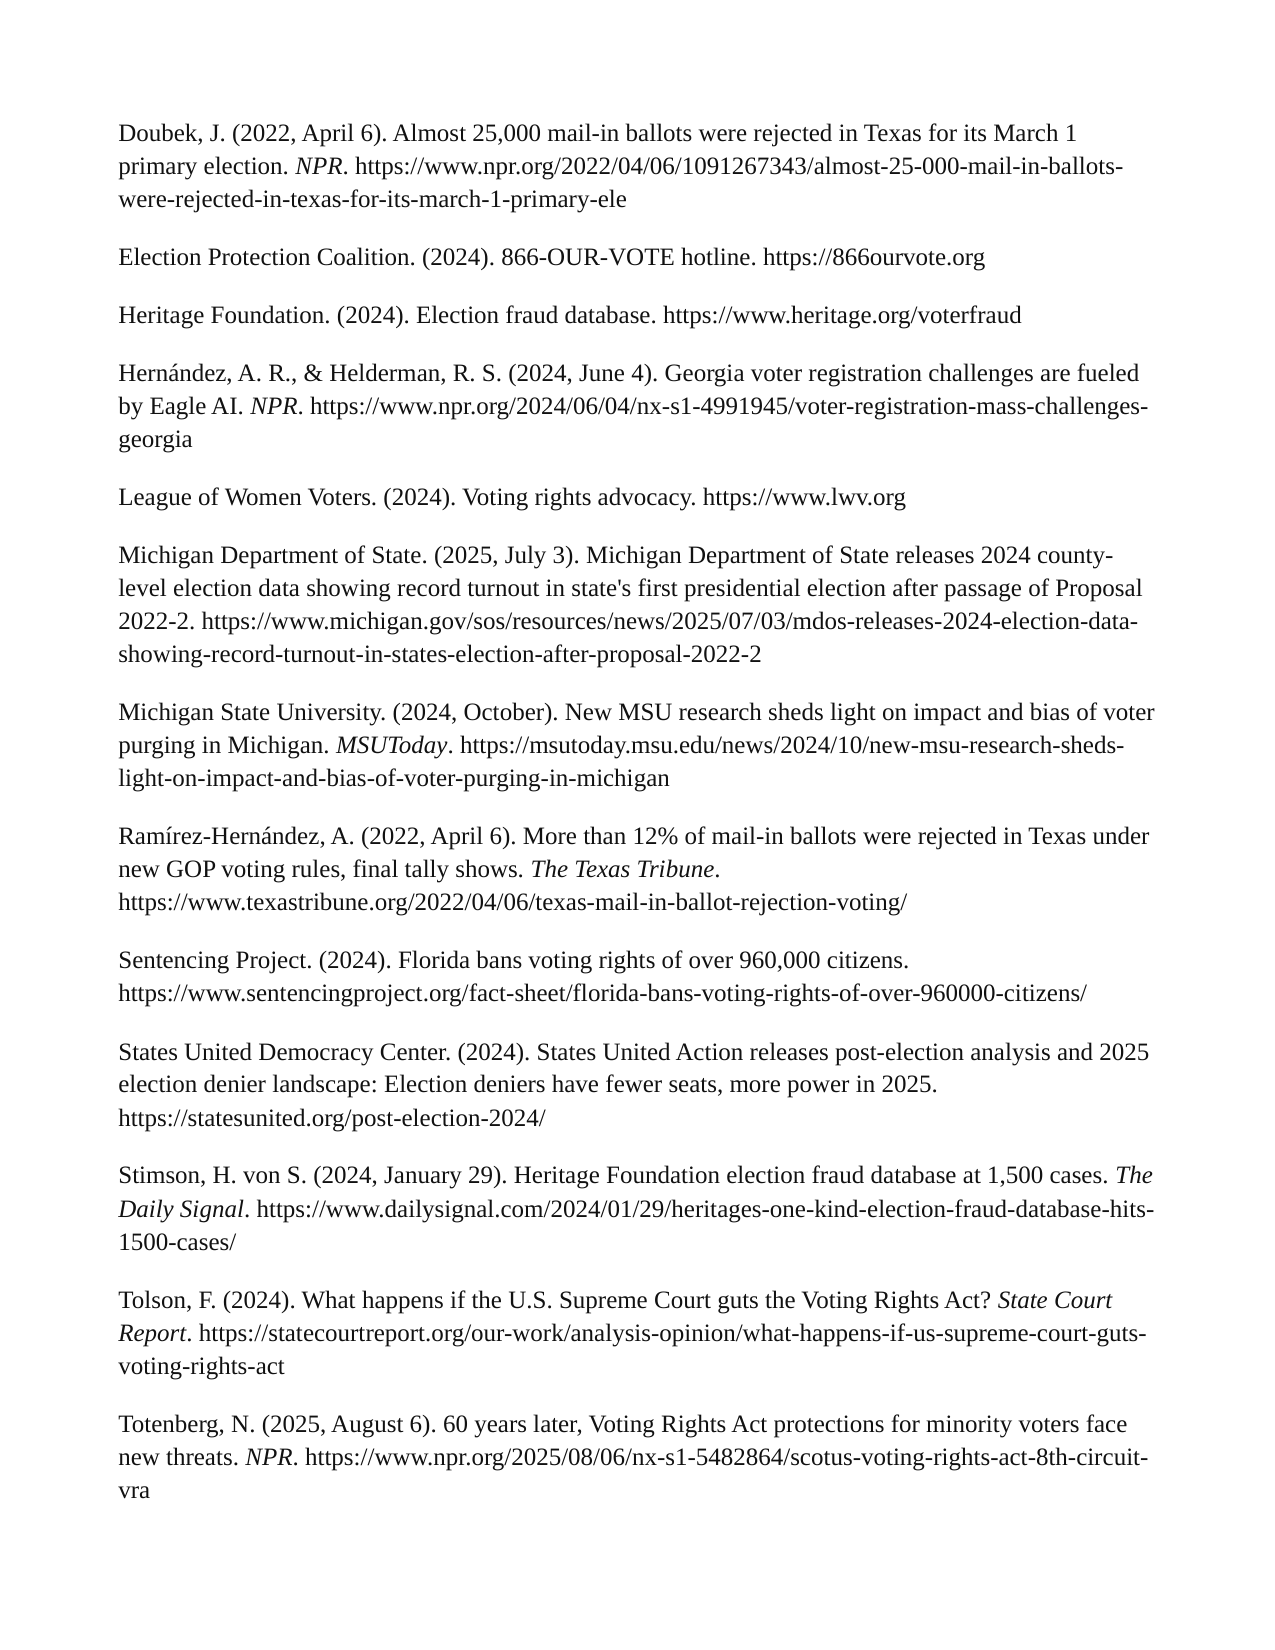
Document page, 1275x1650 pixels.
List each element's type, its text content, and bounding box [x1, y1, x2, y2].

text Totenberg, N. (2025, August 6). 60 years later, Voting Rights Act protections for minority voters face new threats. NPR. https://www.npr.org/2025/08/06/nx-s1-5482864/scotus-voting-rights-act-8th-circuit-vra [118, 1409, 1157, 1503]
text League of Women Voters. (2024). Voting rights advocacy. https://www.lwv.org [118, 482, 1157, 511]
text Doubek, J. (2022, April 6). Almost 25,000 mail-in ballots were rejected in Texas for its March 1 primary election. NPR. https://www.npr.org/2022/04/06/1091267343/almost-25-000-mail-in-ballots-were-rejected-in-texas-for-its-march-1-primary-ele [118, 118, 1157, 213]
text Election Protection Coalition. (2024). 866-OUR-VOTE hotline. https://866ourvote.org [118, 242, 1157, 271]
text Tolson, F. (2024). What happens if the U.S. Supreme Court guts the Voting Rights Act? State Court Report. https://statecourtreport.org/our-work/analysis-opinion/what-happens-if-us-supreme-court-guts-voting-rights-act [118, 1285, 1157, 1379]
text Michigan State University. (2024, October). New MSU research sheds light on impact and bias of voter purging in Michigan. MSUToday. https://msutoday.msu.edu/news/2024/10/new-msu-research-sheds-light-on-impact-and-bias-of-voter-purging-in-michigan [118, 697, 1157, 792]
text Stimson, H. von S. (2024, January 29). Heritage Foundation election fraud database at 1,500 cases. The Daily Signal. https://www.dailysignal.com/2024/01/29/heritages-one-kind-election-fraud-database-hits-1500-cases/ [118, 1161, 1157, 1255]
text Sentencing Project. (2024). Florida bans voting rights of over 960,000 citizens. https://www.sentencingproject.org/fact-sheet/florida-bans-voting-rights-of-over-960000-citizens/ [118, 946, 1157, 1007]
text States United Democracy Center. (2024). States United Action releases post-election analysis and 2025 election denier landscape: Election deniers have fewer seats, more power in 2025. https://statesunited.org/post-election-2024/ [118, 1037, 1157, 1131]
text Michigan Department of State. (2025, July 3). Michigan Department of State releases 2024 county-level election data showing record turnout in state's first presidential election after passage of Proposal 2022-2. https://www.michigan.gov/sos/resources/news/2025/07/03/mdos-releases-2024-election-data-showing-record-turnout-in-states-election-after-proposal-2022-2 [118, 540, 1157, 668]
text Hernández, A. R., & Helderman, R. S. (2024, June 4). Georgia voter registration challenges are fueled by Eagle AI. NPR. https://www.npr.org/2024/06/04/nx-s1-4991945/voter-registration-mass-challenges-georgia [118, 358, 1157, 453]
text Heritage Foundation. (2024). Election fraud database. https://www.heritage.org/voterfraud [118, 300, 1157, 329]
text Ramírez-Hernández, A. (2022, April 6). More than 12% of mail-in ballots were rejected in Texas under new GOP voting rules, final tally shows. The Texas Tribune. https://www.texastribune.org/2022/04/06/texas-mail-in-ballot-rejection-voting/ [118, 821, 1157, 916]
